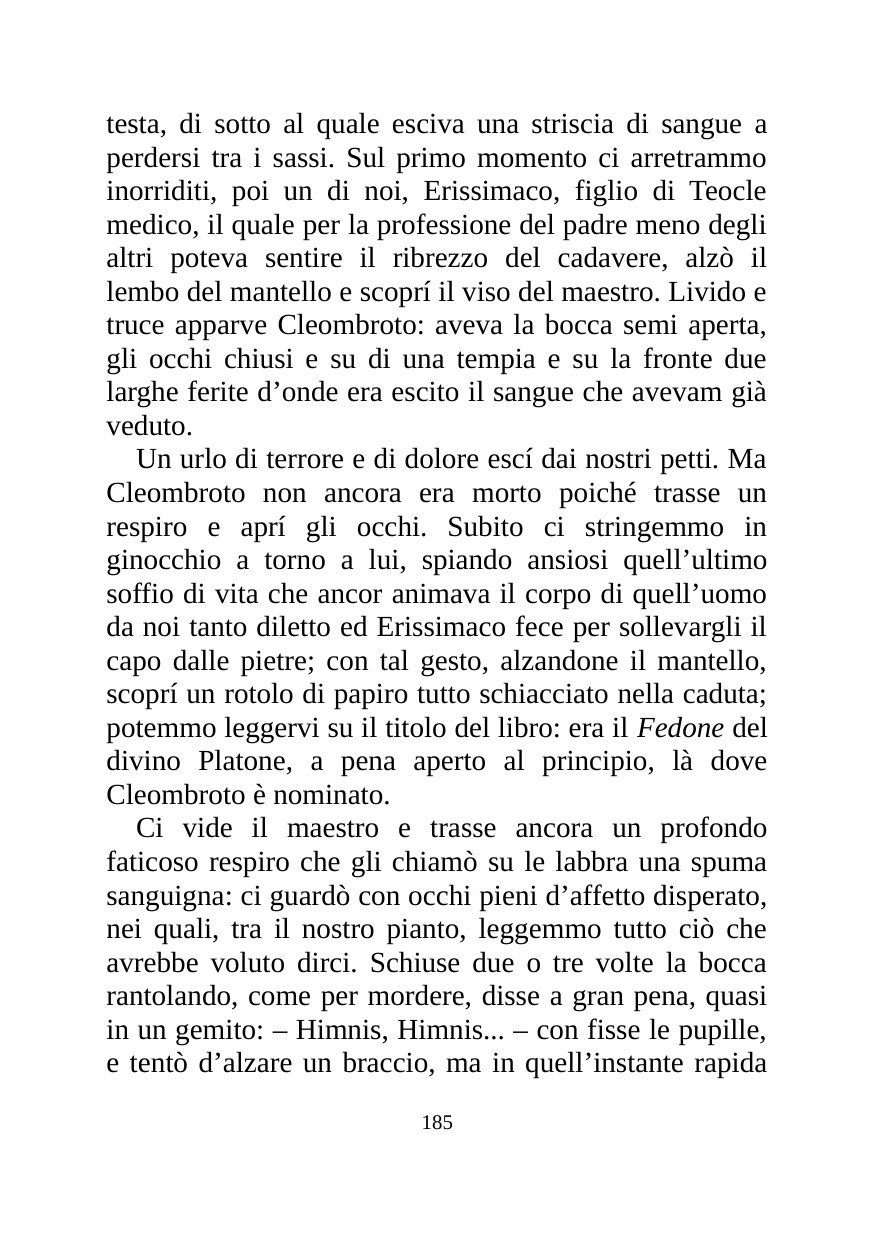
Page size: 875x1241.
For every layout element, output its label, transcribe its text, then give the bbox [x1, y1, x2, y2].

text testa, di sotto al quale esciva una striscia di sangue a perdersi tra i sassi. Sul primo momento ci arretrammo inorriditi, poi un di noi, Erissimaco, figlio di Teocle medico, il quale per la professione del padre meno degli altri poteva sentire il ribrezzo del cadavere, alzò il lembo del mantello e scoprí il viso del maestro. Livido e truce apparve Cleombroto: aveva la bocca semi aperta, gli occhi chiusi e su di una tempia e su la fronte due larghe ferite d’onde era escito il sangue che avevam già veduto. [106, 106, 768, 442]
text Ci vide il maestro e trasse ancora un profondo faticoso respiro che gli chiamò su le labbra una spuma sanguigna: ci guardò con occhi pieni d’affetto disperato, nei quali, tra il nostro pianto, leggemmo tutto ciò che avrebbe voluto dirci. Schiuse due o tre volte la bocca rantolando, come per mordere, disse a gran pena, quasi in un gemito: – Himnis, Himnis... – con fisse le pupille, e tentò d’alzare un braccio, ma in quell’instante rapida [106, 811, 768, 1079]
text Un urlo di terrore e di dolore escí dai nostri petti. Ma Cleombroto non ancora era morto poiché trasse un respiro e aprí gli occhi. Subito ci stringemmo in ginocchio a torno a lui, spiando ansiosi quell’ultimo soffio di vita che ancor animava il corpo di quell’uomo da noi tanto diletto ed Erissimaco fece per sollevargli il capo dalle pietre; con tal gesto, alzandone il mantello, scoprí un rotolo di papiro tutto schiacciato nella caduta; potemmo leggervi su il titolo del libro: era il Fedone del divino Platone, a pena aperto al principio, là dove Cleombroto è nominato. [106, 442, 768, 811]
